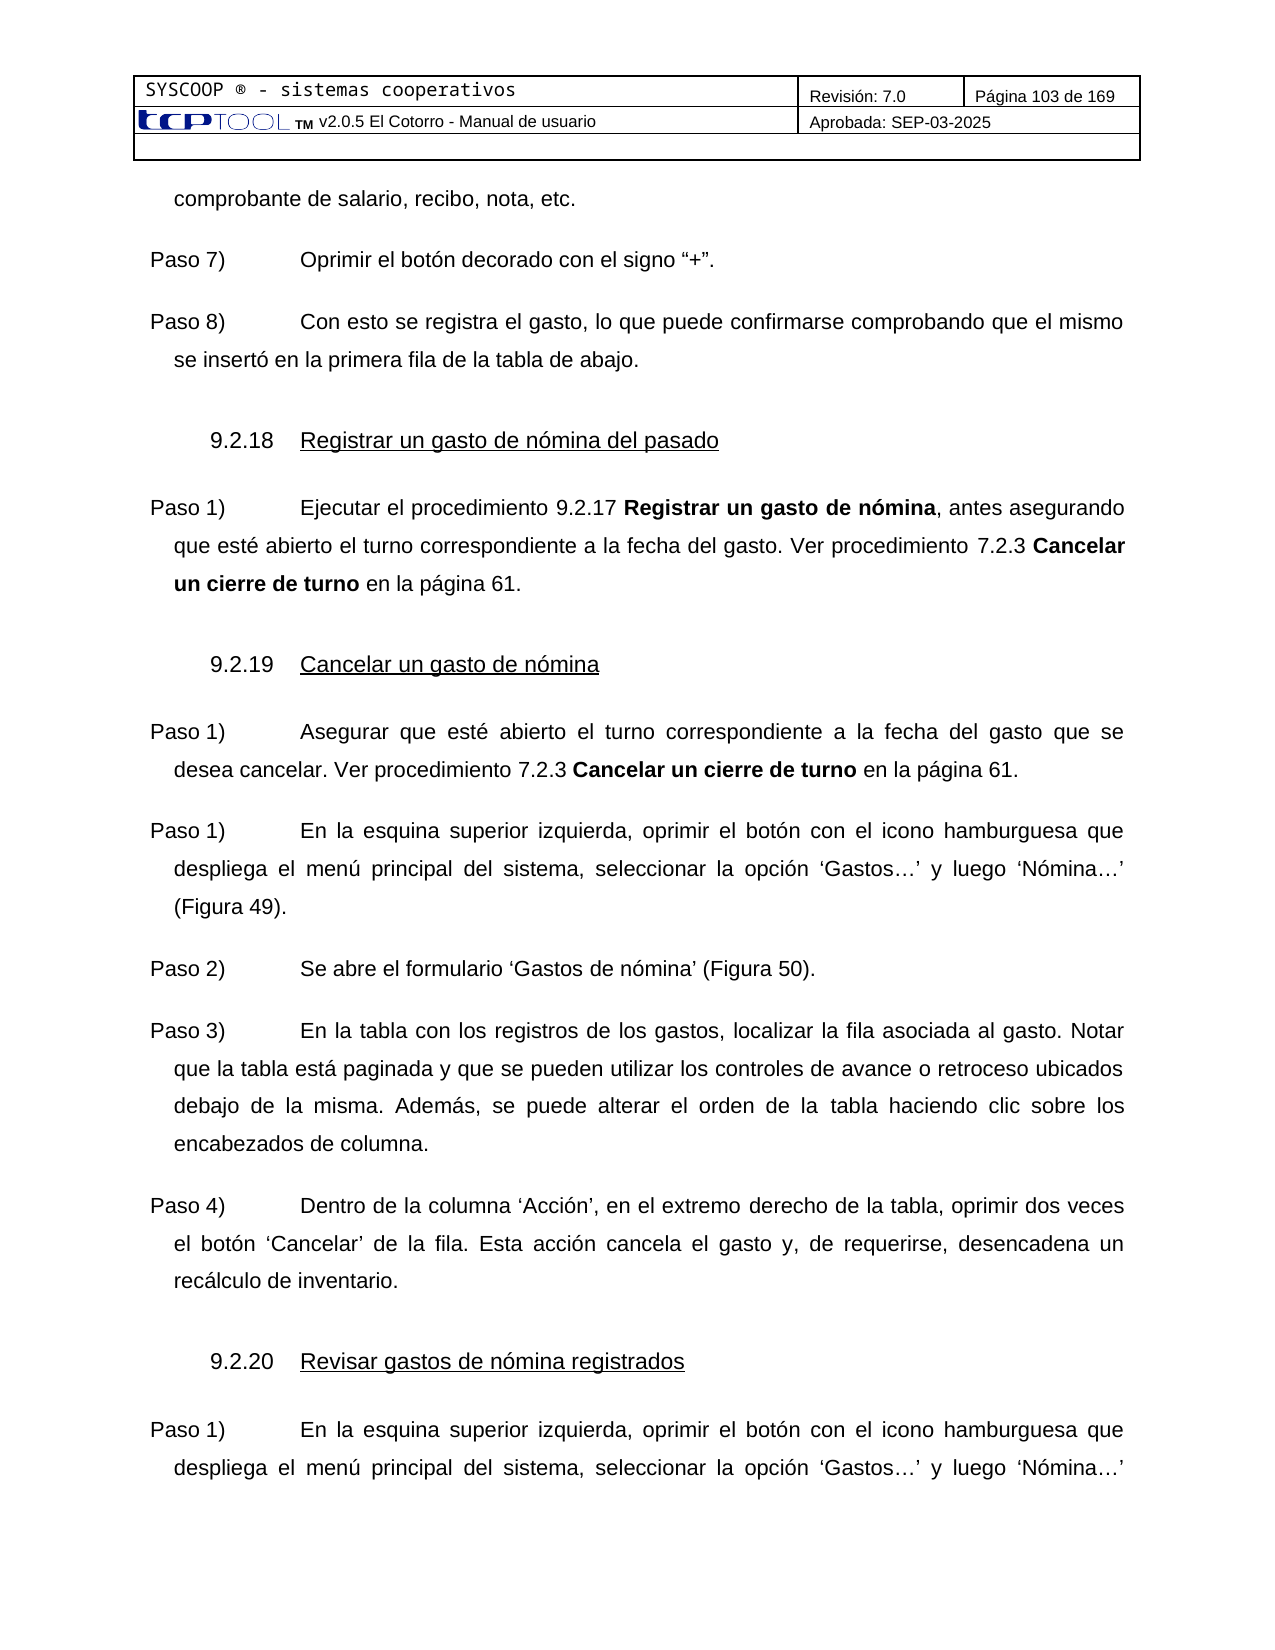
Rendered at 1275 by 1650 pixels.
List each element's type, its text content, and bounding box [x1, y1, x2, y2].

list Ejecutar el procedimiento 9.2.17 Registrar un gasto de nómina, antes asegurando que esté abierto el turno correspondiente a la fecha del gasto. Ver procedimiento 7.2.3 Cancelar un cierre de turno en la página 61. [150, 495, 1125, 596]
subtitle Revisar gastos de nómina registrados [210, 1348, 1125, 1374]
subtitle Registrar un gasto de nómina del pasado [210, 427, 1125, 453]
list comprobante de salario, recibo, nota, etc. [150, 186, 1125, 211]
list Con esto se registra el gasto, lo que puede confirmarse comprobando que el mismo se insertó en la primera fila de la tabla de abajo. [150, 309, 1125, 372]
list Se abre el formulario ‘Gastos de nómina’ (Figura 50). [150, 956, 1125, 981]
list Oprimir el botón decorado con el signo “+”. [150, 247, 1125, 273]
list Dentro de la columna ‘Acción’, en el extremo derecho de la tabla, oprimir dos veces el botón ‘Cancelar’ de la fila. Esta acción cancela el gasto y, de requerirse, desencadena un recálculo de inventario. [150, 1193, 1125, 1294]
list En la esquina superior izquierda, oprimir el botón con el icono hamburguesa que despliega el menú principal del sistema, seleccionar la opción ‘Gastos…’ y luego ‘Nómina…’ [150, 1417, 1125, 1479]
list Asegurar que esté abierto el turno correspondiente a la fecha del gasto que se desea cancelar. Ver procedimiento 7.2.3 Cancelar un cierre de turno en la página 61. [150, 719, 1125, 782]
picture [138, 110, 290, 130]
subtitle Cancelar un gasto de nómina [210, 651, 1125, 677]
list En la tabla con los registros de los gastos, localizar la fila asociada al gasto. Notar que la tabla está paginada y que se pueden utilizar los controles de avance o retroceso ubicados debajo de la misma. Además, se puede alterar el orden de la tabla haciendo clic sobre los encabezados de columna. [150, 1018, 1125, 1156]
list En la esquina superior izquierda, oprimir el botón con el icono hamburguesa que despliega el menú principal del sistema, seleccionar la opción ‘Gastos…’ y luego ‘Nómina…’ (Figura 49). [150, 818, 1125, 919]
